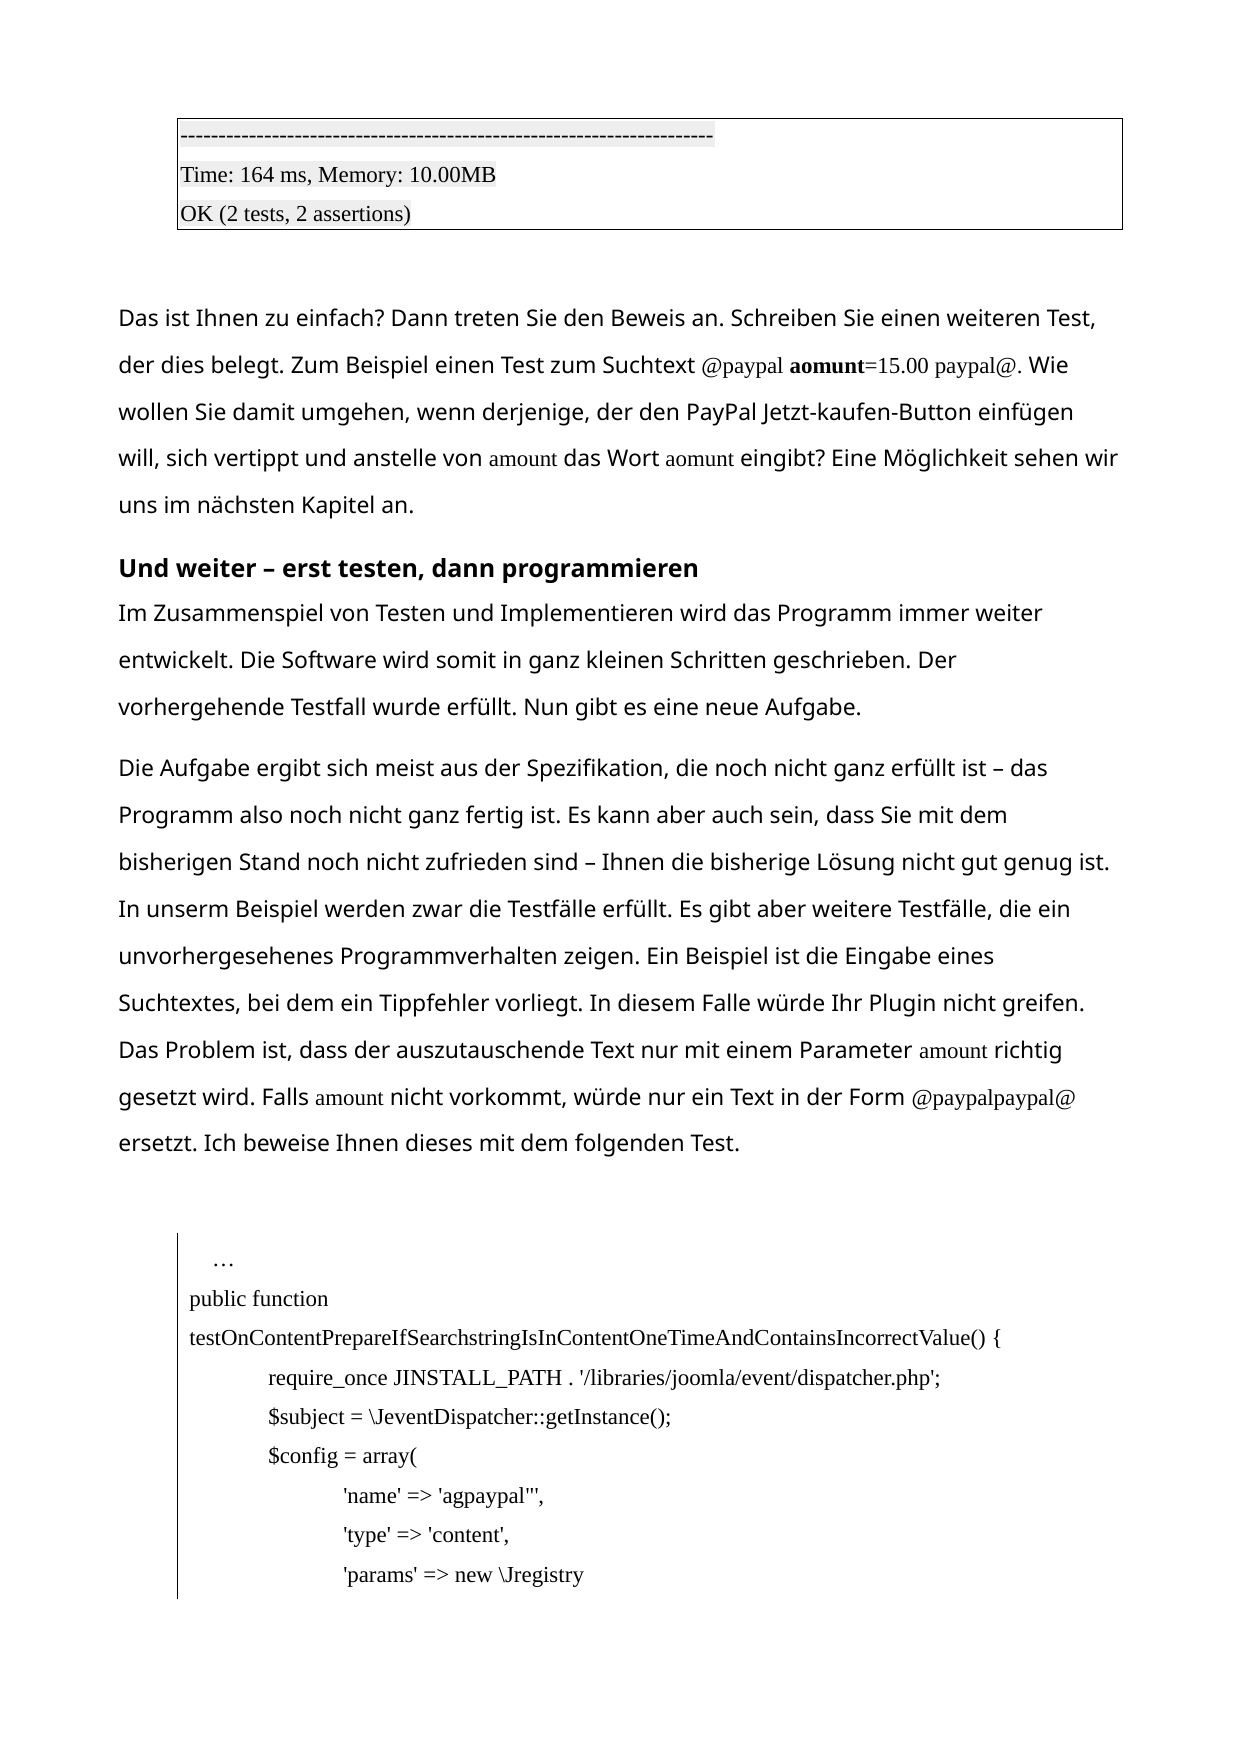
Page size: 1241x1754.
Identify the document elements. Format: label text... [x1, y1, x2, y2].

text ---------------------------------------------------------------------- Time: 164 ms, Memory: 10.00MB OK (2 tests, 2 assertions) [178, 119, 1122, 229]
text … public function testOnContentPrepareIfSearchstringIsInContentOneTimeAndContainsIncorrectValue() { require_once JINSTALL_PATH . '/libraries/joomla/event/dispatcher.php'; $subject = \JeventDispatcher::getInstance(); $config = array( 'name' => 'agpaypal"', 'type' => 'content', 'params' => new \Jregistry [178, 1233, 1122, 1599]
subtitle Und weiter – erst testen, dann programmieren [118, 551, 1122, 585]
text Die Aufgabe ergibt sich meist aus der Spezifikation, die noch nicht ganz erfüllt ist – das Programm also noch nicht ganz fertig ist. Es kann aber auch sein, dass Sie mit dem bisherigen Stand noch nicht zufrieden sind – Ihnen die bisherige Lösung nicht gut genug ist. In unserm Beispiel werden zwar die Testfälle erfüllt. Es gibt aber weitere Testfälle, die ein unvorhergesehenes Programmverhalten zeigen. Ein Beispiel ist die Eingabe eines Suchtextes, bei dem ein Tippfehler vorliegt. In diesem Falle würde Ihr Plugin nicht greifen. Das Problem ist, dass der auszutauschende Text nur mit einem Parameter amount richtig gesetzt wird. Falls amount nicht vorkommt, würde nur ein Text in der Form @paypalpaypal@ ersetzt. Ich beweise Ihnen dieses mit dem folgenden Test. [118, 752, 1122, 1159]
text Im Zusammenspiel von Testen und Implementieren wird das Programm immer weiter entwickelt. Die Software wird somit in ganz kleinen Schritten geschrieben. Der vorhergehende Testfall wurde erfüllt. Nun gibt es eine neue Aufgabe. [118, 597, 1122, 722]
text Das ist Ihnen zu einfach? Dann treten Sie den Beweis an. Schreiben Sie einen weiteren Test, der dies belegt. Zum Beispiel einen Test zum Suchtext @paypal aomunt=15.00 paypal@. Wie wollen Sie damit umgehen, wenn derjenige, der den PayPal Jetzt-kaufen-Button einfügen will, sich vertippt und anstelle von amount das Wort aomunt eingibt? Eine Möglichkeit sehen wir uns im nächsten Kapitel an. [118, 302, 1122, 520]
